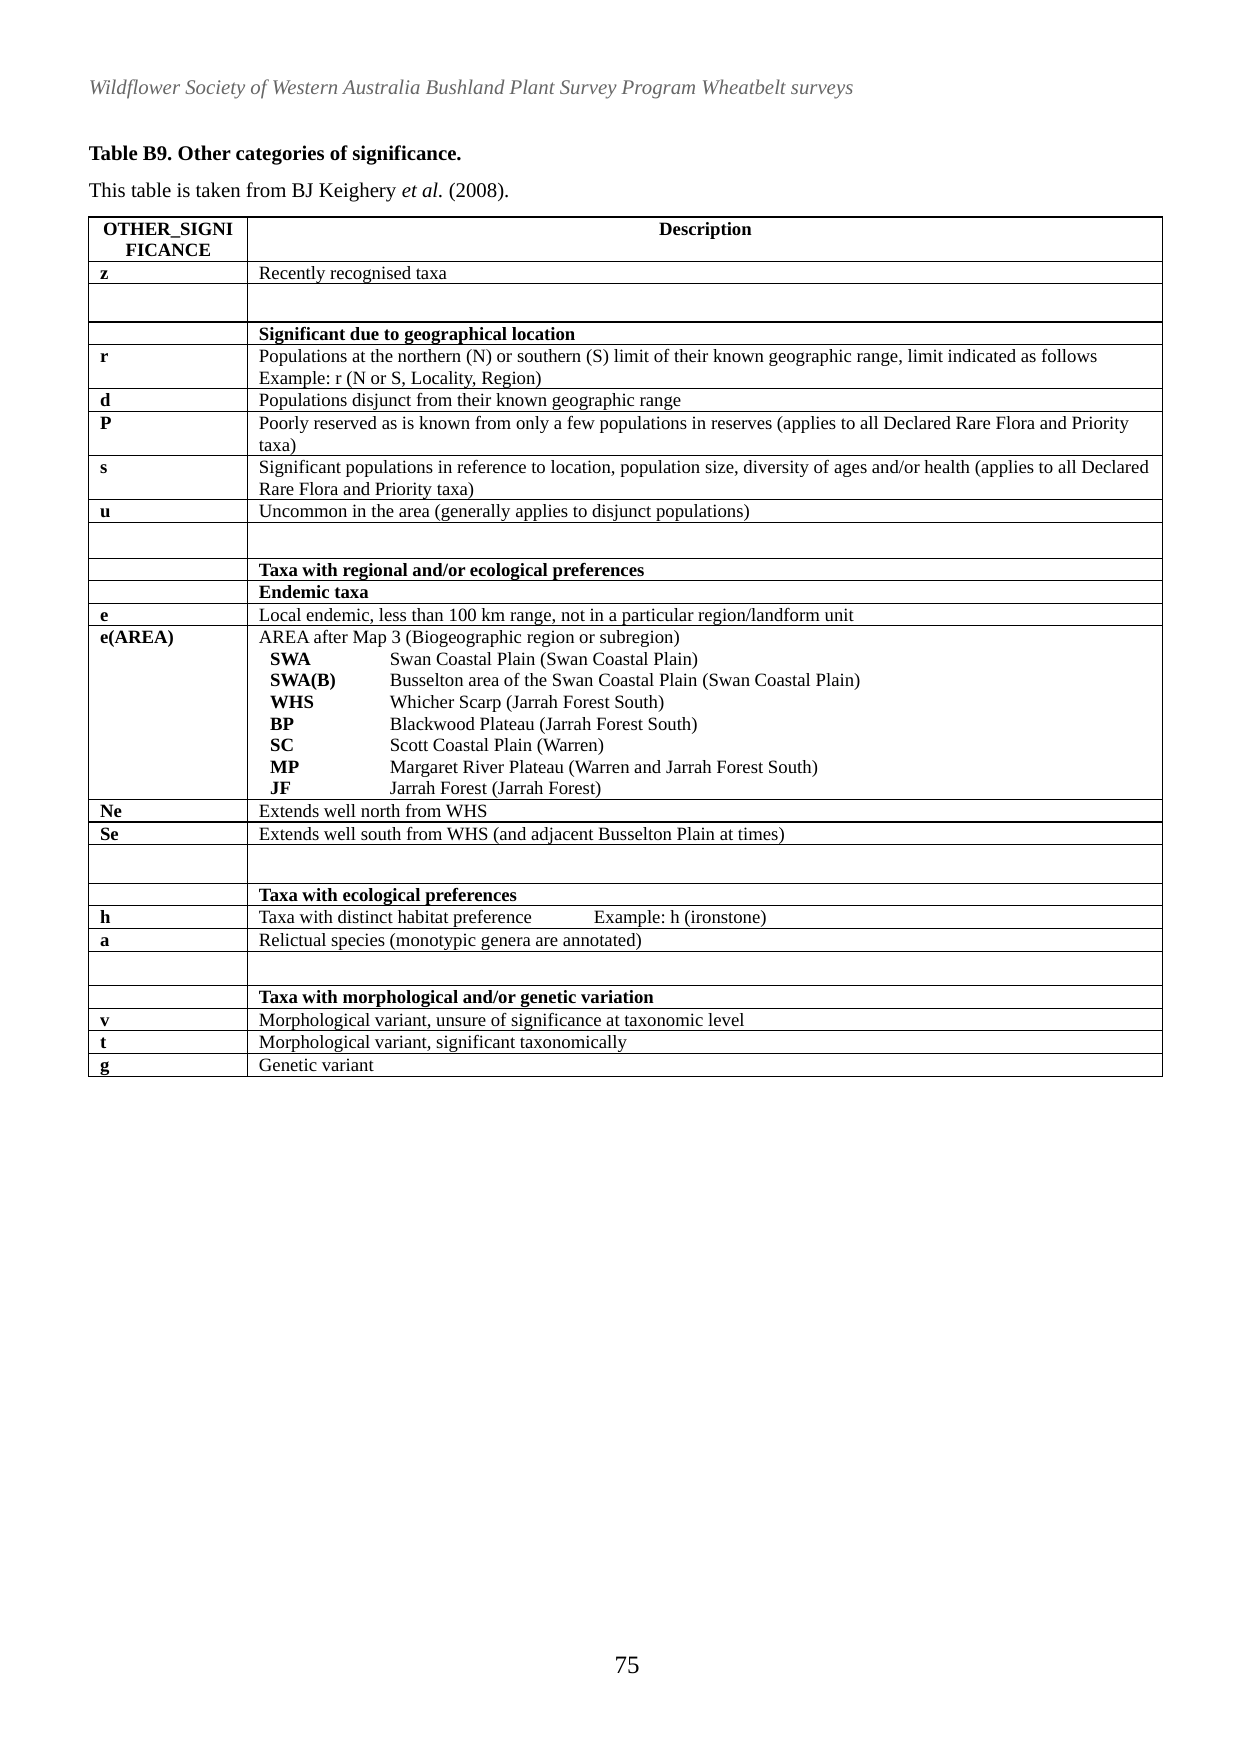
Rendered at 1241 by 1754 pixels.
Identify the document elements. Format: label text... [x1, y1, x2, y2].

table_cell Populations disjunct from their known geographic range [248, 389, 1162, 411]
table_cell AREA after Map 3 (Biogeographic region or subregion) [248, 626, 1162, 799]
table_cell BP [259, 713, 378, 734]
table_cell e(AREA) [89, 626, 247, 799]
table_cell Se [89, 823, 247, 844]
table_cell r [89, 345, 247, 388]
table_cell Populations at the northern (N) or southern (S) limit of their known geographic range, limit indicated as follows Example: r (N or S, Locality, Region) [248, 345, 1162, 388]
table_cell Genetic variant [248, 1054, 1162, 1076]
table_cell Poorly reserved as is known from only a few populations in reserves (applies to all Declared Rare Flora and Priority taxa) [248, 412, 1162, 455]
text This table is taken from BJ Keighery et al. (2008). [88, 178, 1165, 202]
table_cell MP [259, 756, 378, 777]
table_header SWA [259, 648, 378, 669]
table_cell Morphological variant, unsure of significance at taxonomic level [248, 1009, 1162, 1030]
table_cell Endemic taxa [248, 581, 1162, 603]
table_cell [89, 581, 247, 603]
table_cell SC [259, 734, 378, 756]
table_header Swan Coastal Plain (Swan Coastal Plain) [378, 648, 948, 669]
table_cell P [89, 412, 247, 455]
table_cell [248, 952, 1162, 985]
table_cell Ne [89, 800, 247, 821]
table_cell Taxa with ecological preferences [248, 884, 1162, 905]
table_cell [89, 559, 247, 580]
table_cell Local endemic, less than 100 km range, not in a particular region/landform unit [248, 604, 1162, 625]
table_cell a [89, 929, 247, 951]
table_cell Scott Coastal Plain (Warren) [378, 734, 948, 756]
table_cell d [89, 389, 247, 411]
table_cell z [89, 262, 247, 283]
table_cell Jarrah Forest (Jarrah Forest) [378, 777, 948, 799]
subtitle Table B9. Other categories of significance. [88, 141, 1165, 165]
table_cell SWA(B) [259, 669, 378, 691]
table_cell [248, 523, 1162, 557]
table_cell Morphological variant, significant taxonomically [248, 1031, 1162, 1053]
table_cell Uncommon in the area (generally applies to disjunct populations) [248, 500, 1162, 522]
table_cell Busselton area of the Swan Coastal Plain (Swan Coastal Plain) [378, 669, 948, 691]
table_cell [89, 323, 247, 344]
table_header Description [248, 218, 1162, 261]
table_cell [89, 952, 247, 985]
table_cell Margaret River Plateau (Warren and Jarrah Forest South) [378, 756, 948, 777]
table_cell e [89, 604, 247, 625]
table_cell Taxa with regional and/or ecological preferences [248, 559, 1162, 580]
table_cell Significant populations in reference to location, population size, diversity of ages and/or health (applies to all Declared Rare Flora and Priority taxa) [248, 456, 1162, 499]
table_cell Recently recognised taxa [248, 262, 1162, 283]
table_cell h [89, 906, 247, 928]
table_cell [89, 845, 247, 883]
table_cell JF [259, 777, 378, 799]
table_cell s [89, 456, 247, 499]
table_cell Whicher Scarp (Jarrah Forest South) [378, 691, 948, 712]
table_header OTHER_SIGNIFICANCE [89, 218, 247, 261]
table_cell Taxa with morphological and/or genetic variation [248, 986, 1162, 1008]
table_cell u [89, 500, 247, 522]
table_cell Blackwood Plateau (Jarrah Forest South) [378, 713, 948, 734]
table_cell t [89, 1031, 247, 1053]
table_cell [89, 523, 247, 557]
table_cell WHS [259, 691, 378, 712]
table_cell Taxa with distinct habitat preference Example: h (ironstone) [248, 906, 1162, 928]
table_cell Extends well north from WHS [248, 800, 1162, 821]
table_cell [248, 845, 1162, 883]
table_cell Significant due to geographical location [248, 323, 1162, 344]
table_cell Extends well south from WHS (and adjacent Busselton Plain at times) [248, 823, 1162, 844]
table_cell Relictual species (monotypic genera are annotated) [248, 929, 1162, 951]
table_cell [89, 884, 247, 905]
table_cell v [89, 1009, 247, 1030]
table_cell [89, 284, 247, 321]
table_cell [248, 284, 1162, 321]
table_cell [89, 986, 247, 1008]
table_cell g [89, 1054, 247, 1076]
